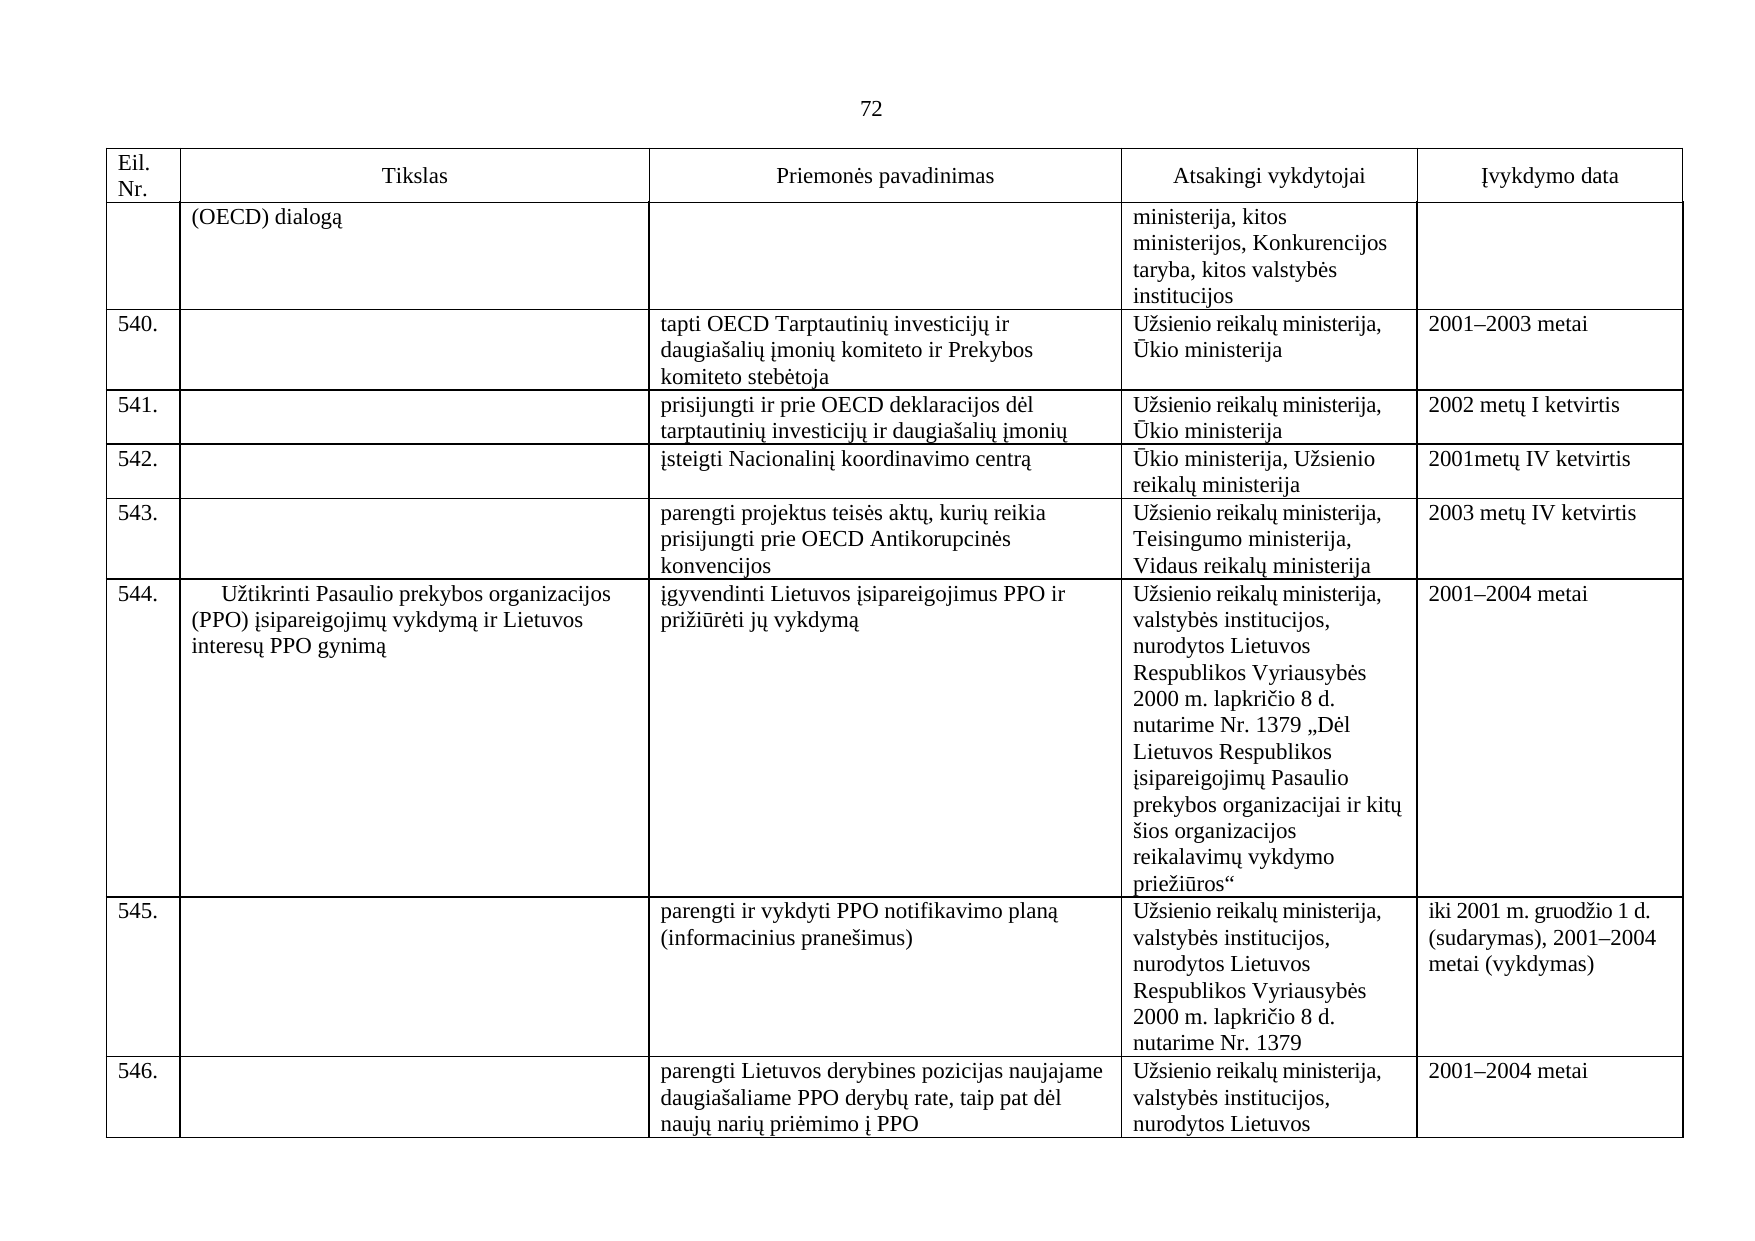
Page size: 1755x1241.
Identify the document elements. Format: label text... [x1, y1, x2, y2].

table_cell [107, 1057, 179, 1136]
table_cell tapti OECD Tarptautinių investicijų ir daugiašalių įmonių komiteto ir Prekybos komiteto stebėtoja [650, 310, 1121, 389]
table_cell [181, 499, 648, 578]
table_header Eil. Nr. [107, 149, 180, 201]
table_cell prisijungti ir prie OECD deklaracijos dėl tarptautinių investicijų ir daugiašalių įmonių [650, 391, 1121, 443]
table_cell [650, 203, 1121, 308]
table_cell 2003 metų IV ketvirtis [1418, 499, 1682, 578]
table_cell 2001metų IV ketvirtis [1418, 445, 1682, 498]
table_cell ministerija, kitos ministerijos, Konkurencijos taryba, kitos valstybės institucijos [1122, 203, 1416, 308]
table_cell [107, 203, 179, 308]
table_cell [107, 310, 179, 389]
table_cell parengti projektus teisės aktų, kurių reikia prisijungti prie OECD Antikorupcinės konvencijos [650, 499, 1121, 578]
table_cell 2001–2004 metai [1418, 1057, 1682, 1136]
table_cell iki 2001 m. gruodžio 1 d. (sudarymas), 2001–2004 metai (vykdymas) [1418, 898, 1682, 1056]
table_cell [181, 310, 648, 389]
table_cell [107, 391, 179, 443]
table_header Įvykdymo data [1418, 149, 1682, 201]
table_cell [1418, 203, 1682, 308]
table_cell parengti Lietuvos derybines pozicijas naujajame daugiašaliame PPO derybų rate, taip pat dėl naujų narių priėmimo į PPO [650, 1057, 1121, 1136]
table_cell 2001–2003 metai [1418, 310, 1682, 389]
table_cell [107, 898, 179, 1056]
table_header Priemonės pavadinimas [650, 149, 1121, 201]
table_cell įsteigti Nacionalinį koordinavimo centrą [650, 445, 1121, 498]
table_cell 2002 metų I ketvirtis [1418, 391, 1682, 443]
table_cell Ūkio ministerija, Užsienio reikalų ministerija [1122, 445, 1416, 498]
table_cell Užtikrinti Pasaulio prekybos organizacijos (PPO) įsipareigojimų vykdymą ir Lietuvos interesų PPO gynimą [181, 580, 648, 896]
table_cell [181, 898, 648, 1056]
table_cell Užsienio reikalų ministerija, valstybės institucijos, nurodytos Lietuvos Respublikos Vyriausybės 2000 m. lapkričio 8 d. nutarime Nr. 1379 [1122, 898, 1416, 1056]
table_cell [107, 445, 179, 498]
table_cell [181, 445, 648, 498]
table_cell Užsienio reikalų ministerija, valstybės institucijos, nurodytos Lietuvos Respublikos Vyriausybės 2000 m. lapkričio 8 d. nutarime Nr. 1379 „Dėl Lietuvos Respublikos įsipareigojimų Pasaulio prekybos organizacijai ir kitų šios organizacijos reikalavimų vykdymo priežiūros“ [1122, 580, 1416, 896]
table_cell įgyvendinti Lietuvos įsipareigojimus PPO ir prižiūrėti jų vykdymą [650, 580, 1121, 896]
table_cell [107, 499, 179, 578]
table_cell [107, 580, 179, 896]
table_cell Užsienio reikalų ministerija, valstybės institucijos, nurodytos Lietuvos [1122, 1057, 1416, 1136]
table_cell [181, 391, 648, 443]
table_header Tikslas [181, 149, 649, 201]
table_cell Užsienio reikalų ministerija, Ūkio ministerija [1122, 391, 1416, 443]
table_cell parengti ir vykdyti PPO notifikavimo planą (informacinius pranešimus) [650, 898, 1121, 1056]
table_cell 2001–2004 metai [1418, 580, 1682, 896]
table_cell [181, 1057, 648, 1136]
table_cell Užsienio reikalų ministerija, Teisingumo ministerija, Vidaus reikalų ministerija [1122, 499, 1416, 578]
table_cell Užsienio reikalų ministerija, Ūkio ministerija [1122, 310, 1416, 389]
table_header Atsakingi vykdytojai [1122, 149, 1417, 201]
table_cell (OECD) dialogą [181, 203, 648, 308]
